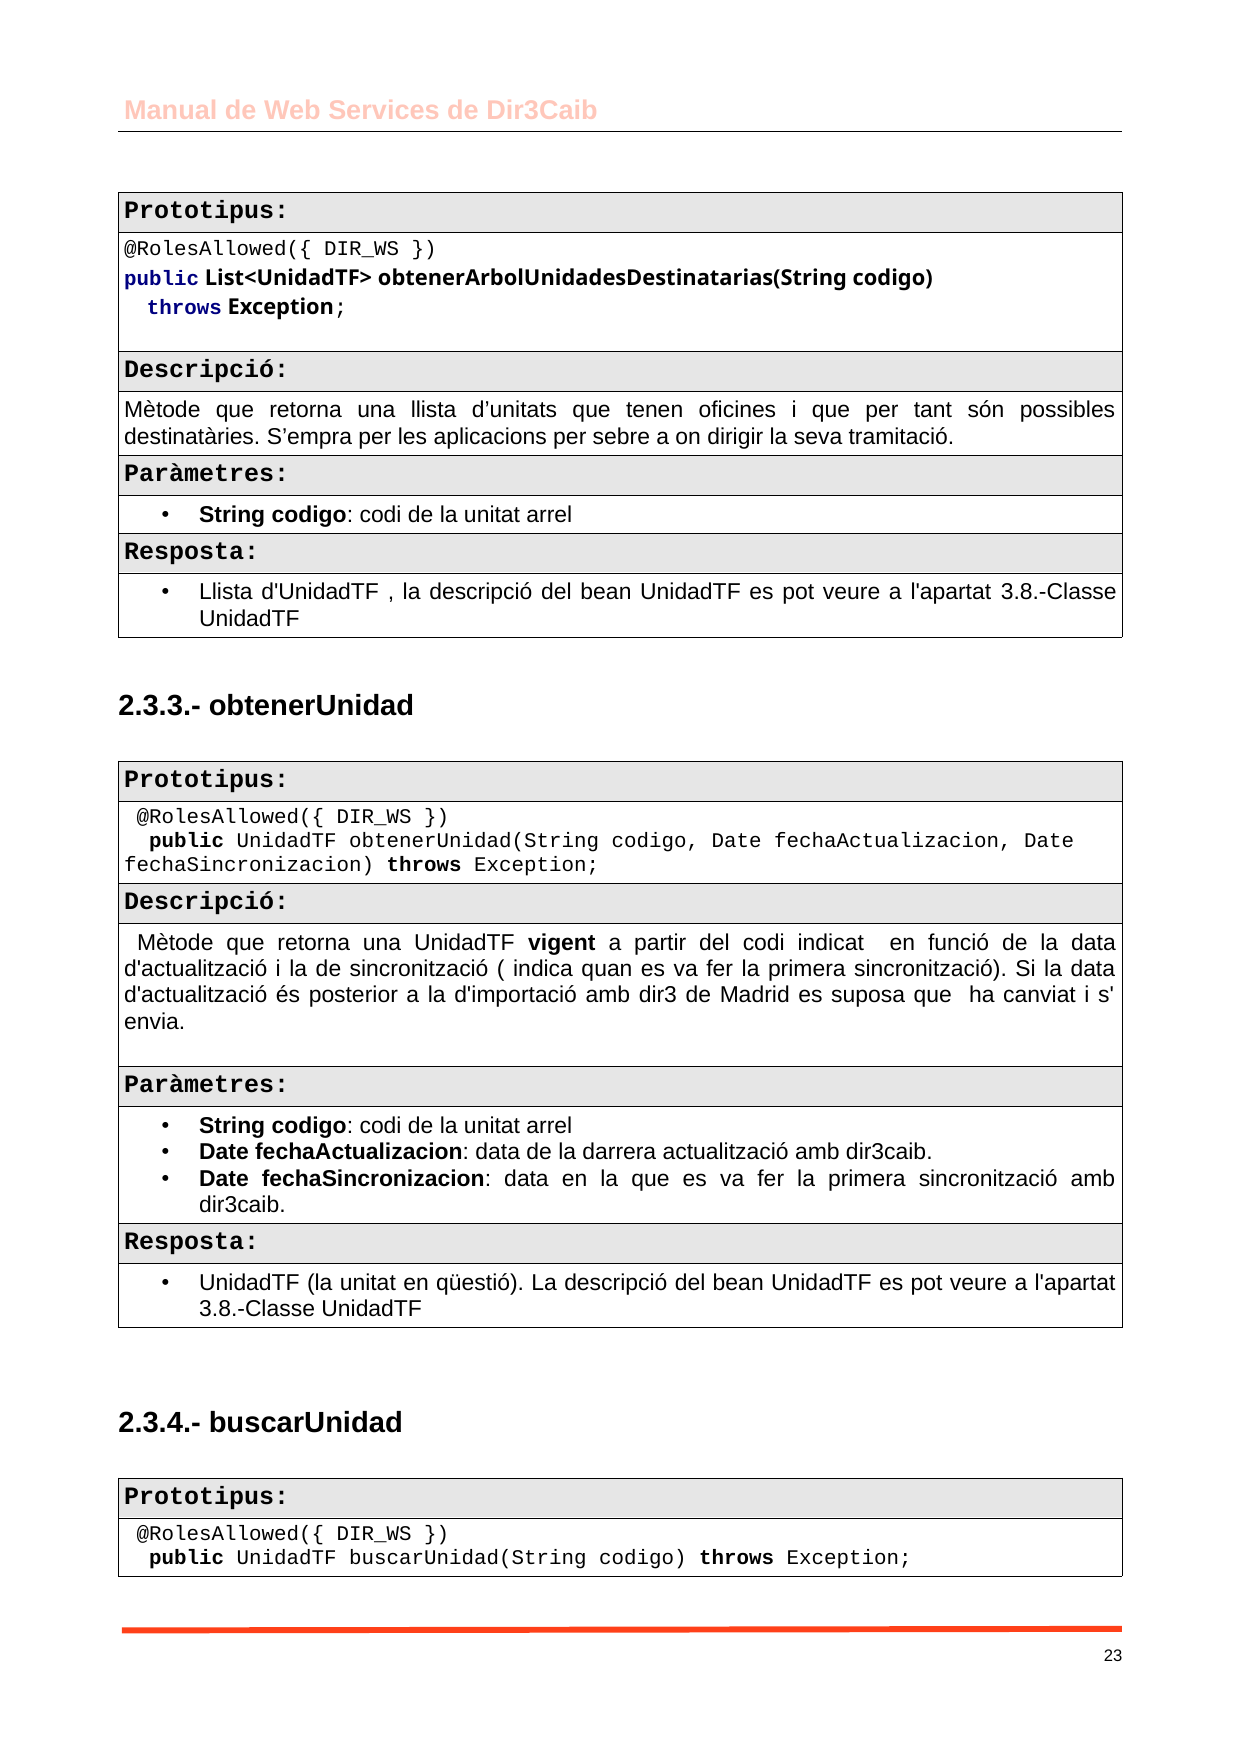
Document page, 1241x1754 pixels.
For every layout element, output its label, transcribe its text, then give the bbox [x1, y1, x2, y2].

table_cell Resposta: [119, 1224, 1122, 1263]
table_cell @RolesAllowed({ DIR_WS }) public UnidadTF buscarUnidad(String codigo) throws Exception; [119, 1519, 1122, 1576]
table_header Prototipus: [119, 193, 1122, 232]
table_cell String codigo: codi de la unitat arrel [119, 496, 1122, 533]
table_cell UnidadTF (la unitat en qüestió). La descripció del bean UnidadTF es pot veure a l'apartat 3.8.-Classe UnidadTF [119, 1264, 1122, 1327]
table_cell Descripció: [119, 352, 1122, 391]
table_cell Mètode que retorna una UnidadTF vigent a partir del codi indicat en funció de la data d'actualització i la de sincronització ( indica quan es va fer la primera sincronització). Si la data d'actualització és posterior a la d'importació amb dir3 de Madrid es suposa que ha canviat i s' envia. [119, 924, 1122, 1066]
table_cell Mètode que retorna una llista d’unitats que tenen oficines i que per tant són possibles destinatàries. S’empra per les aplicacions per sebre a on dirigir la seva tramitació. [119, 392, 1122, 455]
table_cell Paràmetres: [119, 1067, 1122, 1106]
table_cell Resposta: [119, 534, 1122, 572]
table_cell @RolesAllowed({ DIR_WS }) public List<UnidadTF> obtenerArbolUnidadesDestinatarias(String codigo) throws Exception; [119, 233, 1122, 351]
table_cell Paràmetres: [119, 456, 1122, 495]
table_cell Llista d'UnidadTF , la descripció del bean UnidadTF es pot veure a l'apartat 3.8.-Classe UnidadTF [119, 574, 1122, 637]
table_cell String codigo: codi de la unitat arrel Date fechaActualizacion: data de la darrera actualització amb dir3caib. Date fechaSincronizacion: data en la que es va fer la primera sincronització amb dir3caib. [119, 1107, 1122, 1223]
subtitle buscarUnidad [118, 1405, 1122, 1439]
table_cell @RolesAllowed({ DIR_WS }) public UnidadTF obtenerUnidad(String codigo, Date fechaActualizacion, Date fechaSincronizacion) throws Exception; [119, 802, 1122, 883]
table_cell Descripció: [119, 884, 1122, 923]
table_header Prototipus: [119, 1479, 1122, 1517]
subtitle obtenerUnidad [118, 688, 1122, 722]
table_header Prototipus: [119, 762, 1122, 801]
